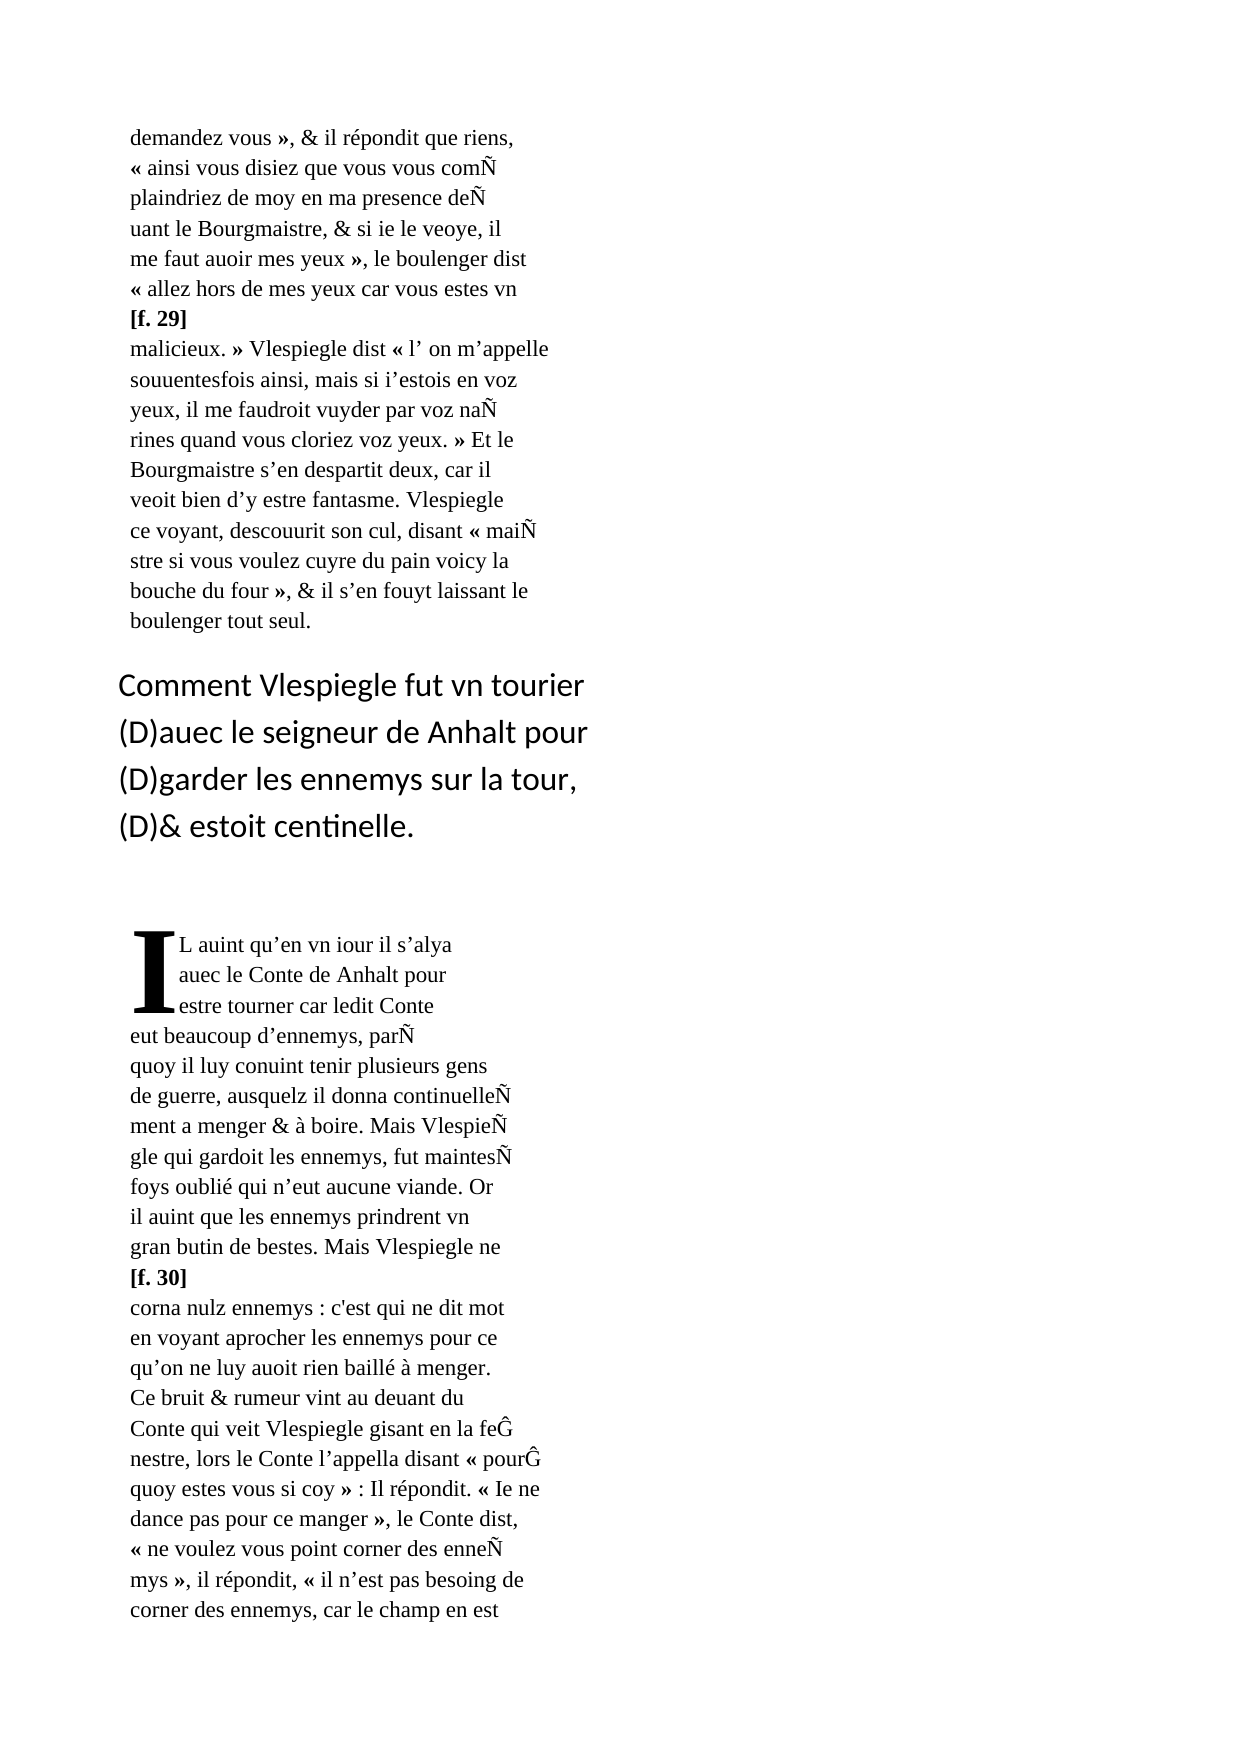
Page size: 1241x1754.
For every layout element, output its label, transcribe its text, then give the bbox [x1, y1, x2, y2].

text Comment Vlespiegle fut vn tourier (D)auec le seigneur de Anhalt pour (D)garder les ennemys sur la tour, (D)& estoit centinelle. [118, 664, 1122, 845]
text IL auint qu’en vn iour il s’alya auec le Conte de Anhalt pour estre tourner car ledit Conte eut beaucoup d’ennemys, parÑ quoy il luy conuint tenir plusieurs gens de guerre, ausquelz il donna continuelleÑ ment a menger & à boire. Mais VlespieÑ gle qui gardoit les ennemys, fut maintesÑ foys oublié qui n’eut aucune viande. Or il auint que les ennemys prindrent vn gran butin de bestes. Mais Vlespiegle ne [f. 30] corna nulz ennemys : c'est qui ne dit mot en voyant aprocher les ennemys pour ce qu’on ne luy auoit rien baillé à menger. Ce bruit & rumeur vint au deuant du Conte qui veit Vlespiegle gisant en la feĜ nestre, lors le Conte l’appella disant « pourĜ quoy estes vous si coy » : Il répondit. « Ie ne dance pas pour ce manger », le Conte dist, « ne voulez vous point corner des enneÑ mys », il répondit, « il n’est pas besoing de corner des ennemys, car le champ en est [118, 925, 1122, 1628]
text demandez vous », & il répondit que riens, « ainsi vous disiez que vous vous comÑ plaindriez de moy en ma presence deÑ uant le Bourgmaistre, & si ie le veoye, il me faut auoir mes yeux », le boulenger dist « allez hors de mes yeux car vous estes vn [f. 29] malicieux. » Vlespiegle dist « l’ on m’appelle souuentesfois ainsi, mais si i’estois en voz yeux, il me faudroit vuyder par voz naÑ rines quand vous cloriez voz yeux. » Et le Bourgmaistre s’en despartit deux, car il veoit bien d’y estre fantasme. Vlespiegle ce voyant, descouurit son cul, disant « maiÑ stre si vous voulez cuyre du pain voicy la bouche du four », & il s’en fouyt laissant le boulenger tout seul. [118, 118, 1122, 640]
